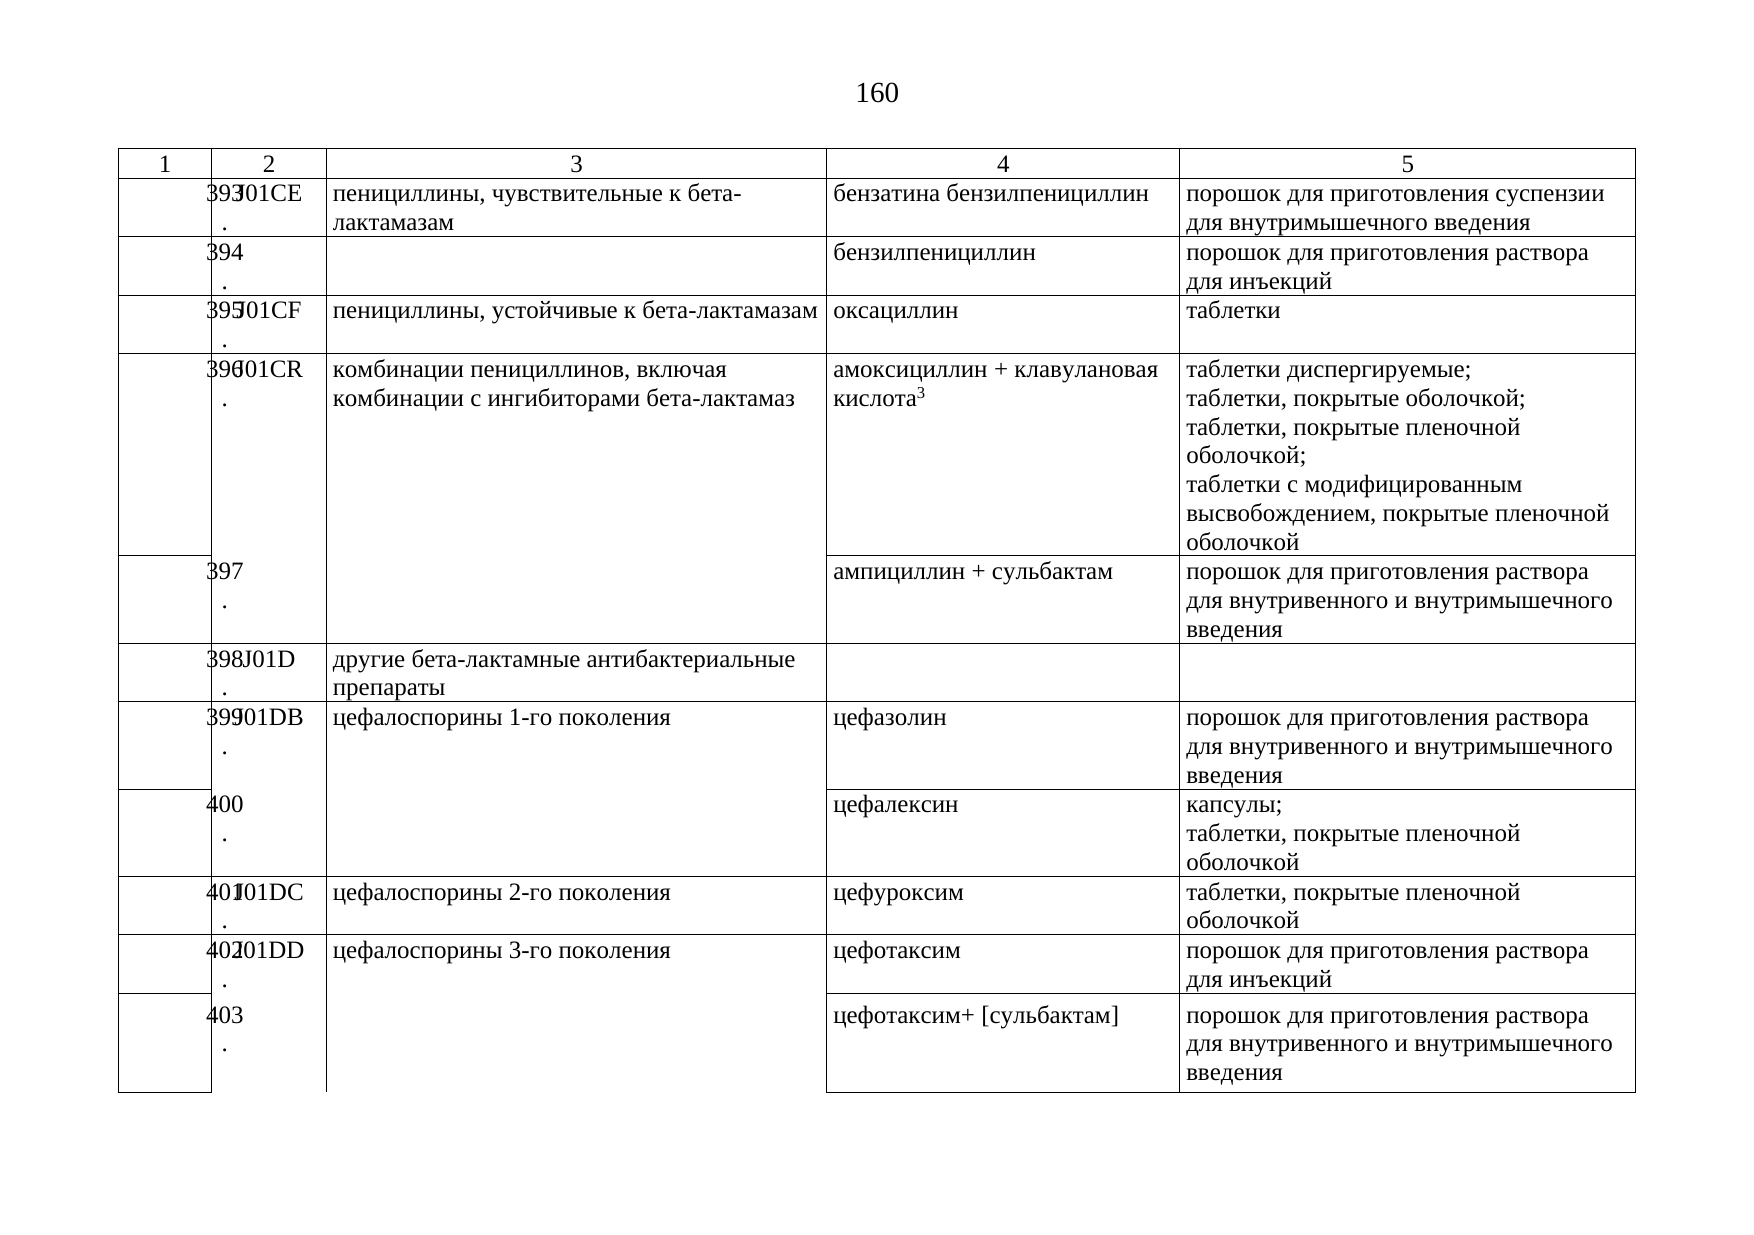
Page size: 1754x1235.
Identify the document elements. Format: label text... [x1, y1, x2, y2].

table_cell J01D [212, 644, 326, 701]
table_header 2 [212, 149, 326, 177]
table_header 5 [1180, 149, 1635, 177]
table_cell J01DD [212, 935, 326, 993]
table_cell [327, 237, 826, 294]
table_cell порошок для приготовления раствора для внутривенного и внутримышечного введения [1180, 994, 1635, 1092]
table_cell J01CR [212, 354, 326, 643]
table_cell J01CE [212, 179, 326, 236]
table_cell пенициллины, устойчивые к бета-лактамазам [327, 296, 826, 353]
table_cell порошок для приготовления раствора для инъекций [1180, 935, 1635, 993]
table_cell [119, 354, 211, 555]
table_cell [212, 237, 326, 294]
table_cell J01DB [212, 702, 326, 876]
table_cell [119, 237, 211, 294]
table_cell [119, 790, 211, 876]
table_cell [119, 935, 211, 993]
table_cell капсулы; таблетки, покрытые пленочной оболочкой [1180, 790, 1635, 876]
table_header 4 [827, 149, 1179, 177]
table_cell [119, 179, 211, 236]
table_cell цефалексин [827, 790, 1179, 876]
table_cell амоксициллин + клавулановая кислота3 [827, 354, 1179, 555]
table_cell [119, 877, 211, 934]
table_cell [327, 993, 826, 1092]
table_cell комбинации пенициллинов, включая комбинации с ингибиторами бета-лактамаз [327, 354, 826, 643]
table_cell оксациллин [827, 296, 1179, 353]
table_cell [119, 296, 211, 353]
table_cell таблетки, покрытые пленочной оболочкой [1180, 877, 1635, 934]
table_cell [1180, 644, 1635, 701]
table_cell другие бета-лактамные антибактериальные препараты [327, 644, 826, 701]
table_cell порошок для приготовления суспензии для внутримышечного введения [1180, 179, 1635, 236]
table_cell пенициллины, чувствительные к бета-лактамазам [327, 179, 826, 236]
table_cell цефуроксим [827, 877, 1179, 934]
table_cell [827, 644, 1179, 701]
table_cell ампициллин + сульбактам [827, 556, 1179, 643]
table_cell [119, 702, 211, 788]
table_cell J01CF [212, 296, 326, 353]
table_cell [119, 994, 211, 1092]
table_cell цефазолин [827, 702, 1179, 788]
table_cell порошок для приготовления раствора для внутривенного и внутримышечного введения [1180, 556, 1635, 643]
table_cell [212, 993, 326, 1092]
table_cell цефалоспорины 3-го поколения [327, 935, 826, 993]
table_cell цефотаксим+ [сульбактам] [827, 994, 1179, 1092]
table_cell порошок для приготовления раствора для внутривенного и внутримышечного введения [1180, 702, 1635, 788]
table_cell [119, 556, 211, 643]
table_cell таблетки [1180, 296, 1635, 353]
table_cell порошок для приготовления раствора для инъекций [1180, 237, 1635, 294]
table_cell таблетки диспергируемые; таблетки, покрытые оболочкой; таблетки, покрытые пленочной оболочкой; таблетки с модифицированным высвобождением, покрытые пленочной оболочкой [1180, 354, 1635, 555]
table_cell цефалоспорины 1-го поколения [327, 702, 826, 876]
table_header 3 [327, 149, 826, 177]
table_cell бензилпенициллин [827, 237, 1179, 294]
table_cell [119, 644, 211, 701]
table_header 1 [119, 149, 211, 177]
table_cell J01DC [212, 877, 326, 934]
table_cell бензатина бензилпенициллин [827, 179, 1179, 236]
table_cell цефалоспорины 2-го поколения [327, 877, 826, 934]
table_cell цефотаксим [827, 935, 1179, 993]
